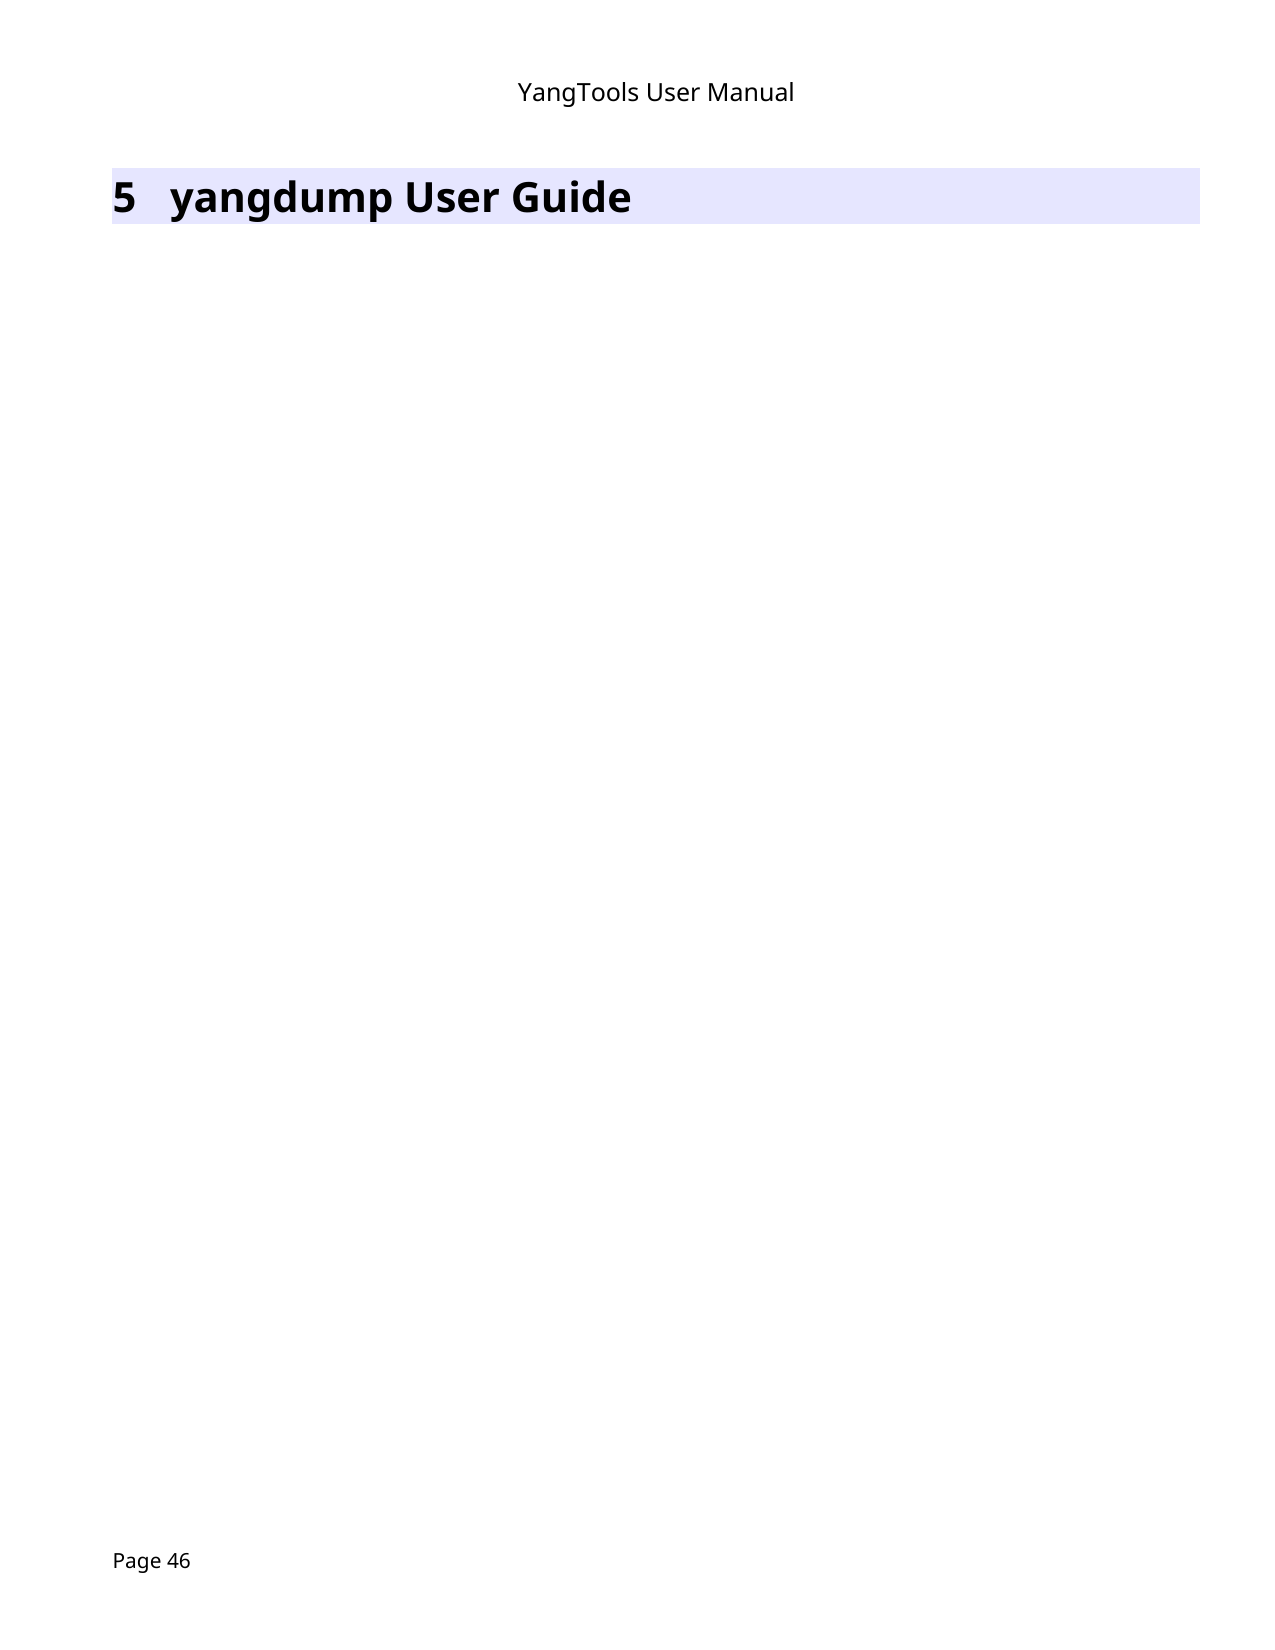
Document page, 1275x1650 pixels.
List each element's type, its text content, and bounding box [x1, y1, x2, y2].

subtitle yangdump User Guide [112, 168, 1200, 224]
